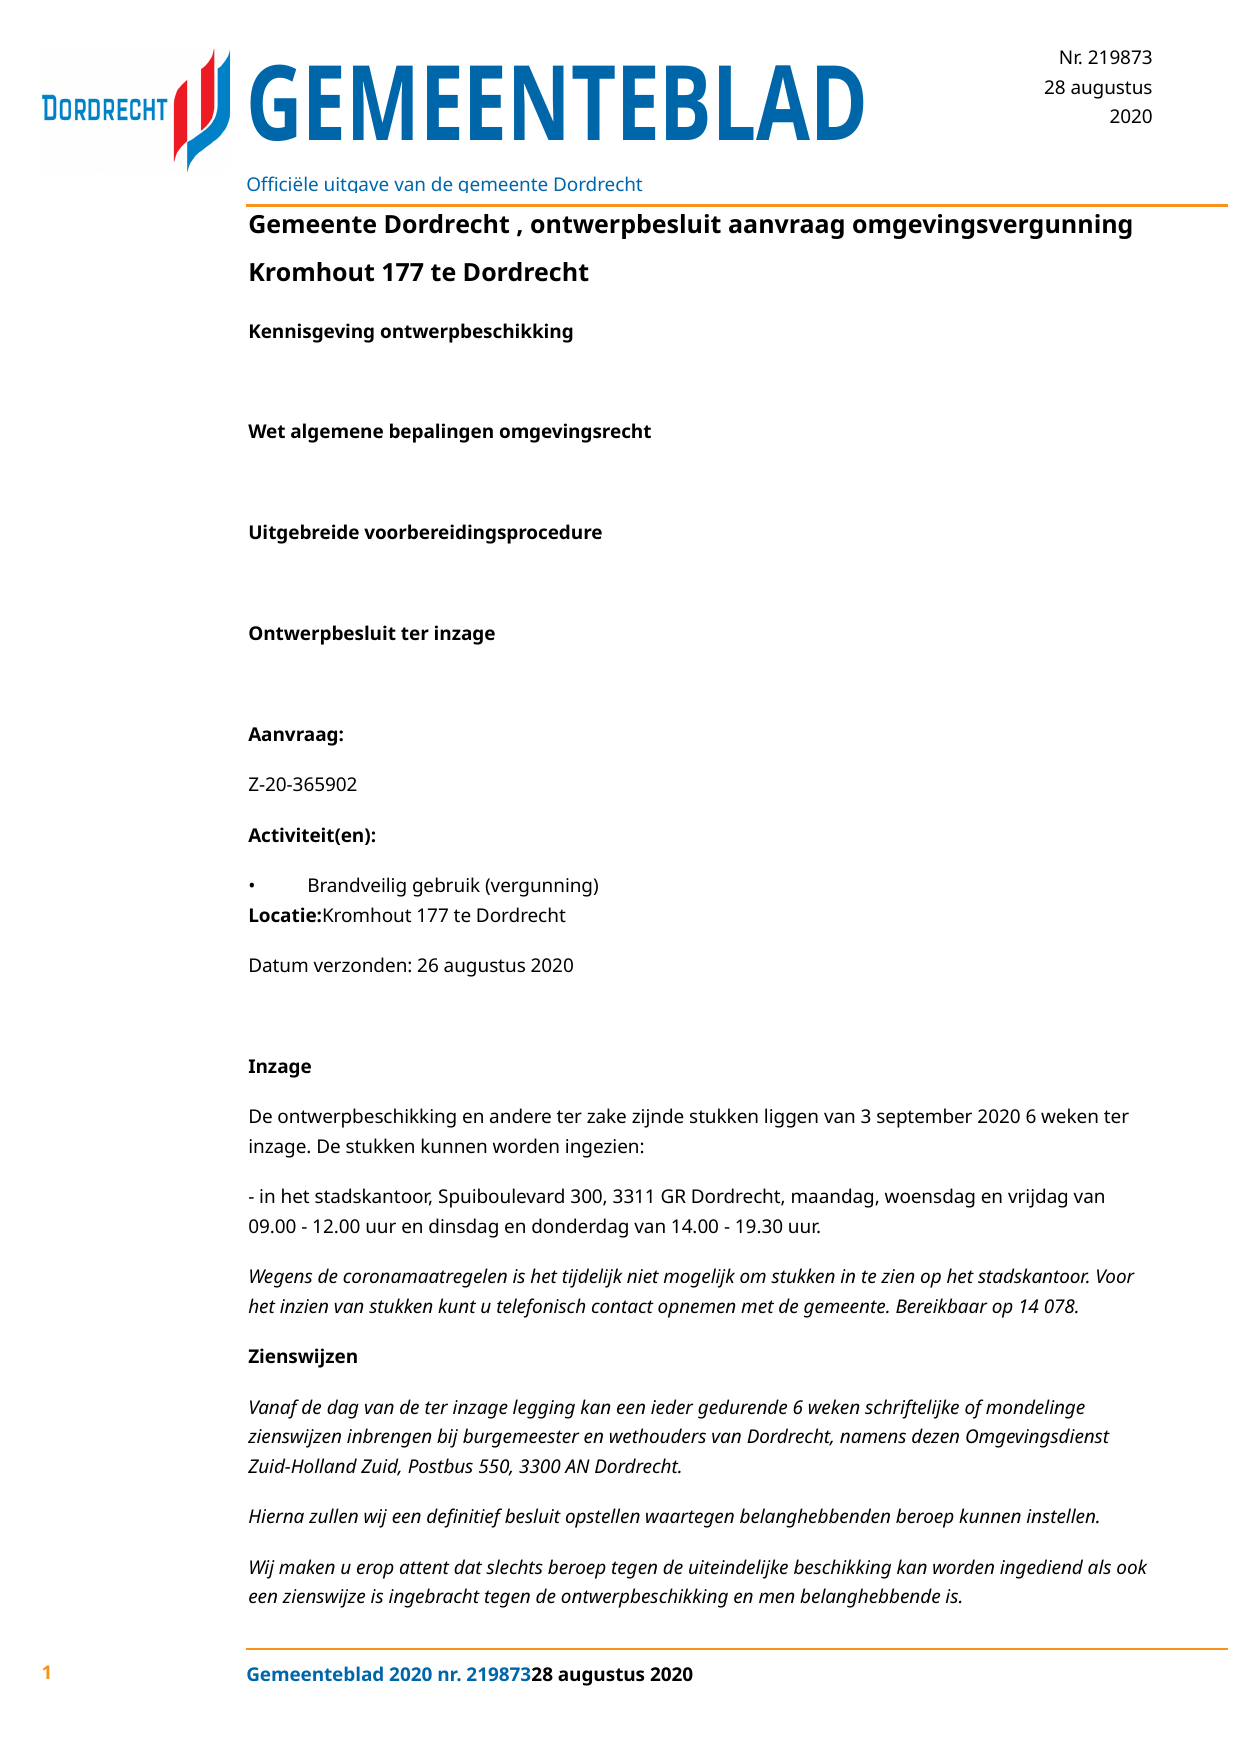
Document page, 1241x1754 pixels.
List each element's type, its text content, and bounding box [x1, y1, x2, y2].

text Z-20-365902 [248, 772, 1152, 797]
text Aanvraag: [248, 721, 1152, 747]
text Activiteit(en): [248, 822, 1152, 848]
text Hierna zullen wij een definitief besluit opstellen waartegen belanghebbenden beroep kunnen instellen. [248, 1504, 1152, 1529]
text Wegens de coronamaatregelen is het tijdelijk niet mogelijk om stukken in te zien op het stadskantoor. Voor het inzien van stukken kunt u telefonisch contact opnemen met de gemeente. Bereikbaar op 14 078. [248, 1264, 1152, 1319]
text Vanaf de dag van de ter inzage legging kan een ieder gedurende 6 weken schriftelijke of mondelinge zienswijzen inbrengen bij burgemeester en wethouders van Dordrecht, namens dezen Omgevingsdienst Zuid-Holland Zuid, Postbus 550, 3300 AN Dordrecht. [248, 1394, 1152, 1479]
text Ontwerpbesluit ter inzage [248, 620, 1152, 646]
picture [41, 47, 231, 172]
text Uitgebreide voorbereidingsprocedure [248, 519, 1152, 545]
text - in het stadskantoor, Spuiboulevard 300, 3311 GR Dordrecht, maandag, woensdag en vrijdag van 09.00 - 12.00 uur en dinsdag en donderdag van 14.00 - 19.30 uur. [248, 1184, 1152, 1239]
text Kennisgeving ontwerpbeschikking [248, 318, 1152, 344]
text Datum verzonden: 26 augustus 2020 [248, 952, 1152, 978]
list Brandveilig gebruik (vergunning) [248, 872, 1152, 898]
text Gemeente Dordrecht , ontwerpbesluit aanvraag omgevingsvergunning Kromhout 177 te Dordrecht [248, 207, 1152, 288]
text Zienswijzen [248, 1344, 1152, 1369]
text Inzage [248, 1053, 1152, 1079]
text Locatie:Kromhout 177 te Dordrecht [248, 902, 1152, 928]
text Wij maken u erop attent dat slechts beroep tegen de uiteindelijke beschikking kan worden ingediend als ook een zienswijze is ingebracht tegen de ontwerpbeschikking en men belanghebbende is. [248, 1554, 1152, 1609]
text Wet algemene bepalingen omgevingsrecht [248, 419, 1152, 444]
text De ontwerpbeschikking en andere ter zake zijnde stukken liggen van 3 september 2020 6 weken ter inzage. De stukken kunnen worden ingezien: [248, 1104, 1152, 1159]
